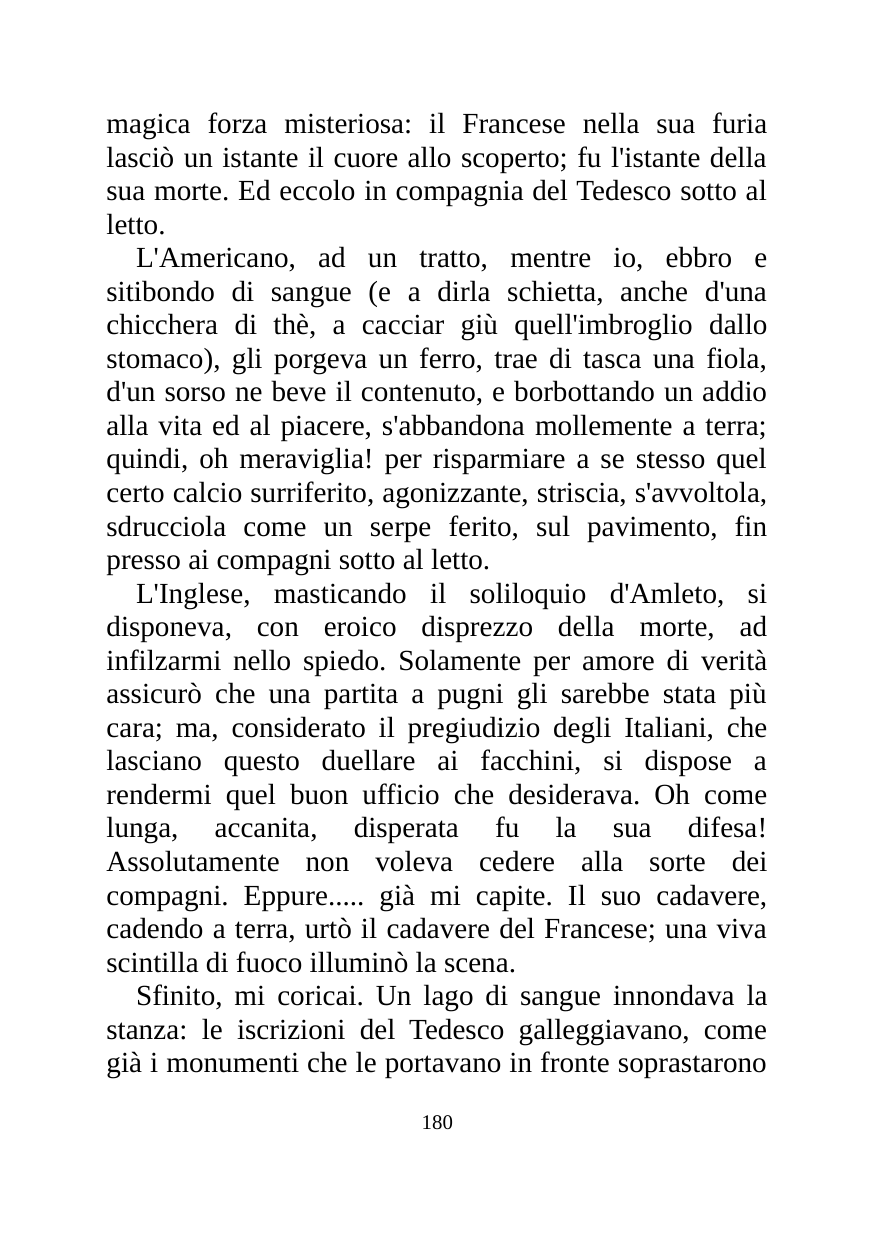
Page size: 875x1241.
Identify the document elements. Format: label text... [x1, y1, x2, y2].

text L'Americano, ad un tratto, mentre io, ebbro e sitibondo di sangue (e a dirla schietta, anche d'una chicchera di thè, a cacciar giù quell'imbroglio dallo stomaco), gli porgeva un ferro, trae di tasca una fiola, d'un sorso ne beve il contenuto, e borbottando un addio alla vita ed al piacere, s'abbandona mollemente a terra; quindi, oh meraviglia! per risparmiare a se stesso quel certo calcio surriferito, agonizzante, striscia, s'avvoltola, sdrucciola come un serpe ferito, sul pavimento, fin presso ai compagni sotto al letto. [106, 240, 768, 576]
text magica forza misteriosa: il Francese nella sua furia lasciò un istante il cuore allo scoperto; fu l'istante della sua morte. Ed eccolo in compagnia del Tedesco sotto al letto. [106, 106, 768, 240]
text L'Inglese, masticando il soliloquio d'Amleto, si disponeva, con eroico disprezzo della morte, ad infilzarmi nello spiedo. Solamente per amore di verità assicurò che una partita a pugni gli sarebbe stata più cara; ma, considerato il pregiudizio degli Italiani, che lasciano questo duellare ai facchini, si dispose a rendermi quel buon ufficio che desiderava. Oh come lunga, accanita, disperata fu la sua difesa! Assolutamente non voleva cedere alla sorte dei compagni. Eppure..... già mi capite. Il suo cadavere, cadendo a terra, urtò il cadavere del Francese; una viva scintilla di fuoco illuminò la scena. [106, 576, 768, 978]
text Sfinito, mi coricai. Un lago di sangue innondava la stanza: le iscrizioni del Tedesco galleggiavano, come già i monumenti che le portavano in fronte soprastarono [106, 978, 768, 1079]
